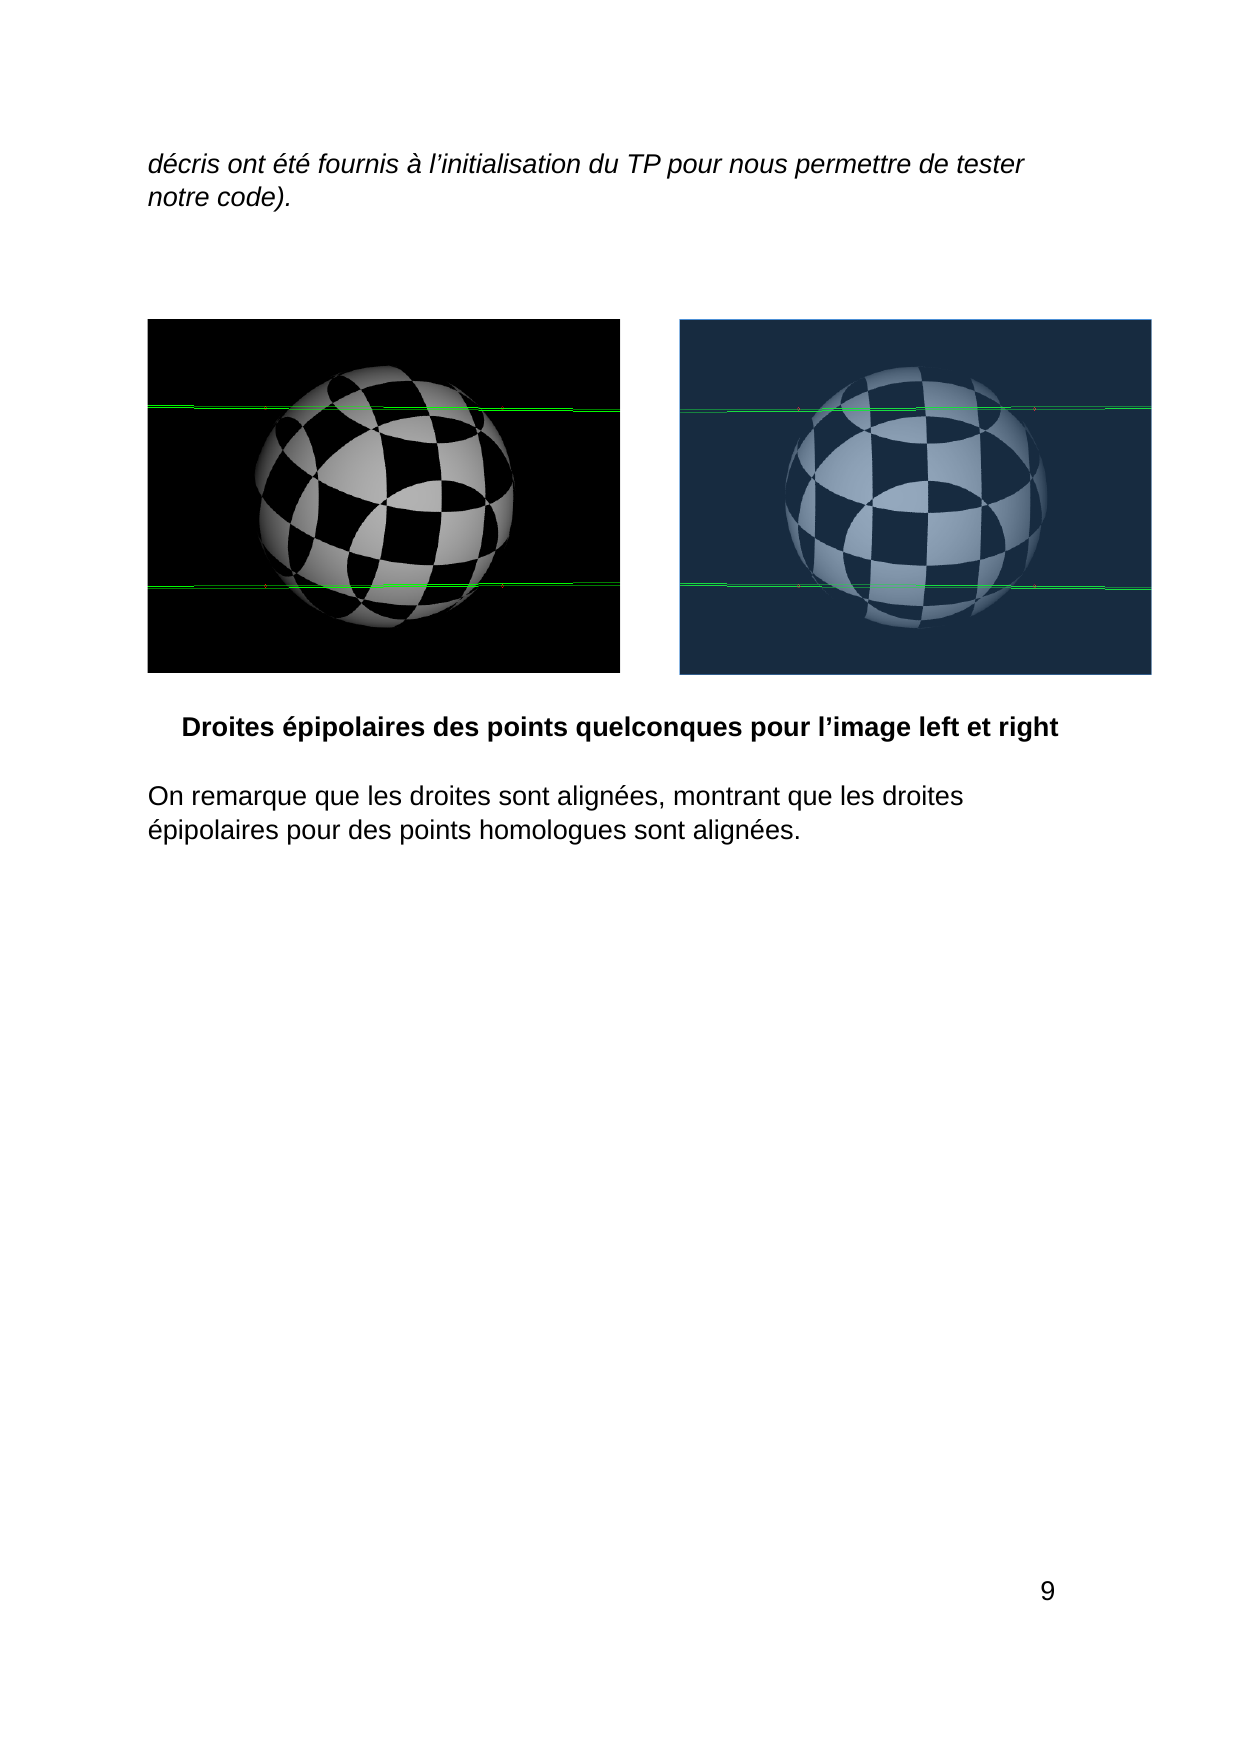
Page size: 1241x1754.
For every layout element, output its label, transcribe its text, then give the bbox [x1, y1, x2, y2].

picture [679, 319, 1152, 675]
text On remarque que les droites sont alignées, montrant que les droites épipolaires pour des points homologues sont alignées. [148, 780, 1093, 845]
text décris ont été fournis à l’initialisation du TP pour nous permettre de tester notre code). [148, 148, 1093, 213]
text Droites épipolaires des points quelconques pour l’image left et right [148, 675, 1093, 742]
picture [147, 319, 621, 673]
